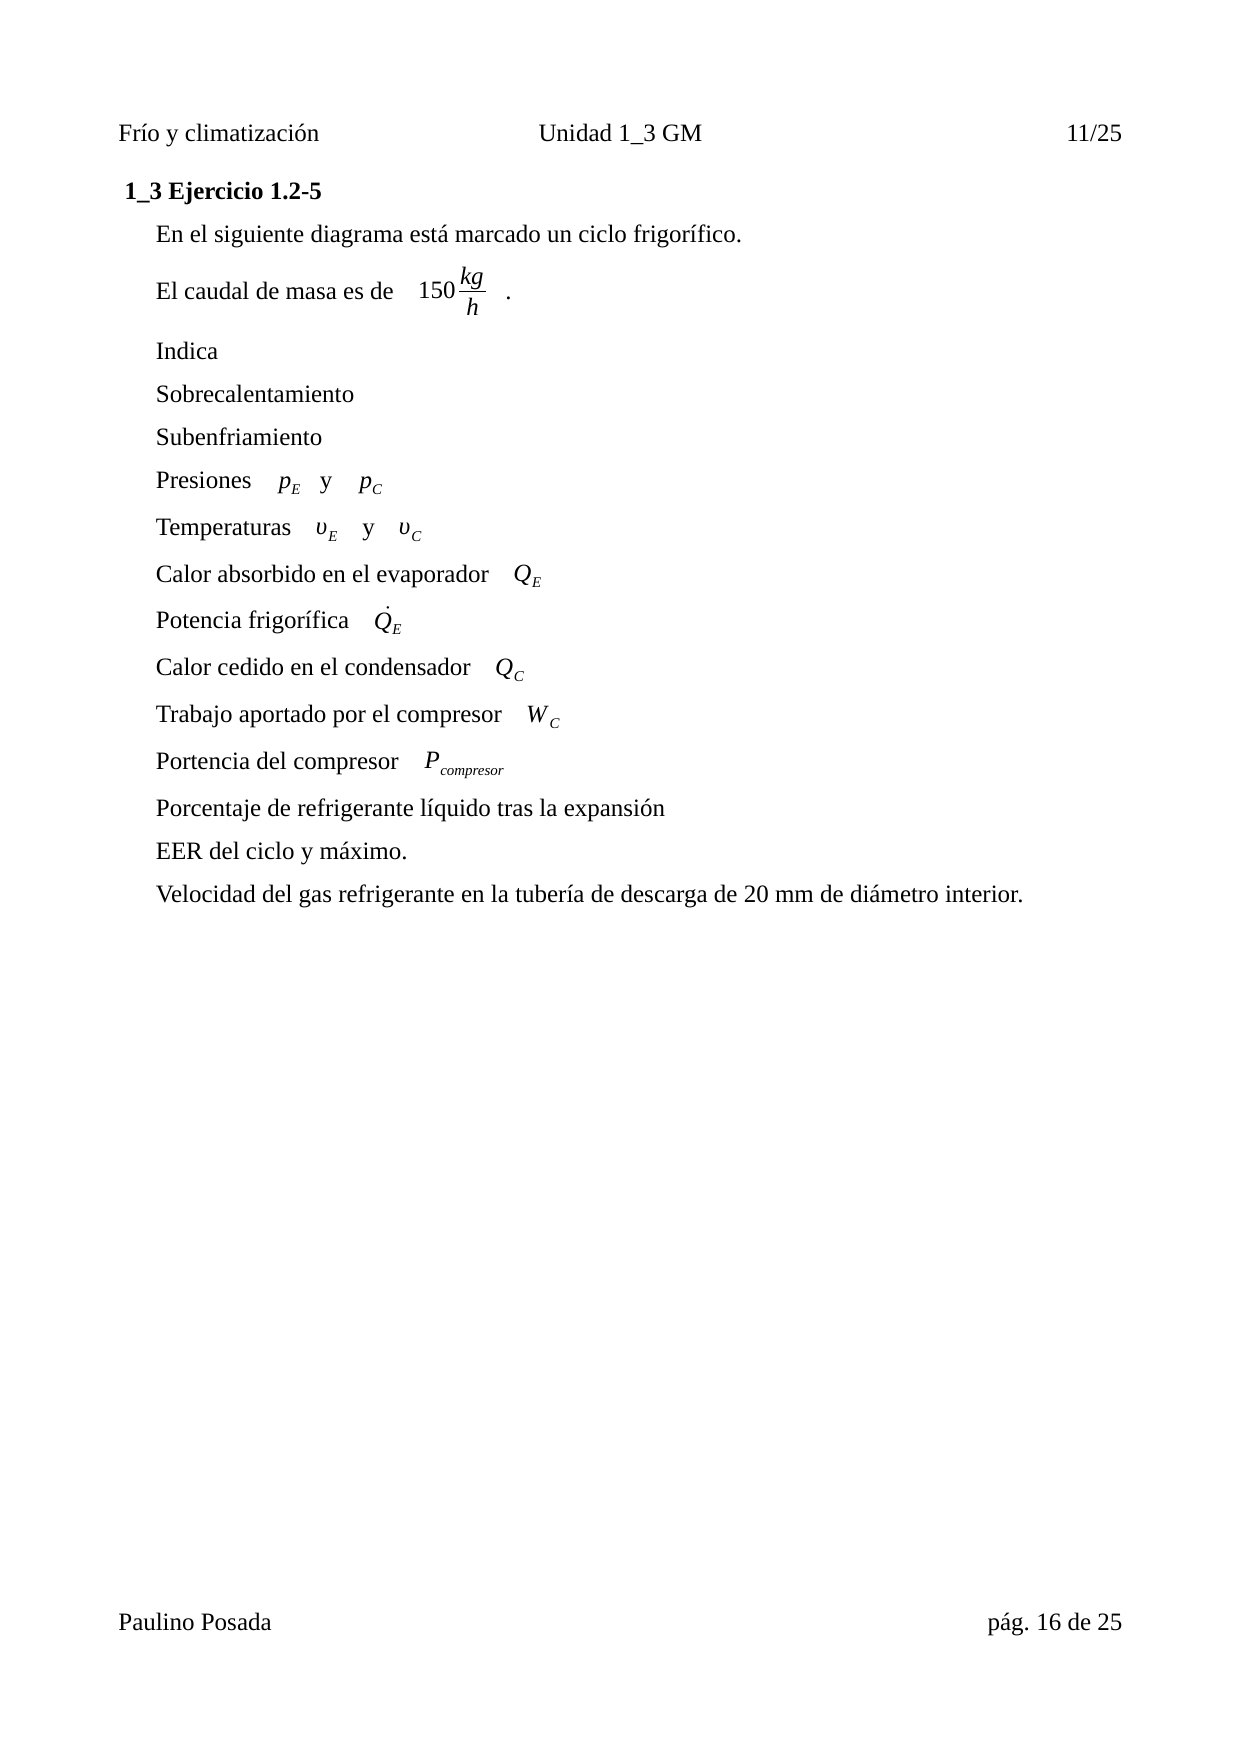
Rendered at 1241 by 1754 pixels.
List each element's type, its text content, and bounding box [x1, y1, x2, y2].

text Portencia del compresor [156, 746, 1122, 778]
text 1_3 Ejercicio 1.2-5 [118, 176, 1122, 205]
text Subenfriamiento [156, 422, 1122, 451]
text Porcentaje de refrigerante líquido tras la expansión [156, 793, 1122, 822]
text Calor cedido en el condensador [156, 652, 1122, 685]
text Potencia frigorífica [156, 606, 1122, 638]
text Presiones y [156, 465, 1122, 498]
text Sobrecalentamiento [156, 379, 1122, 408]
text Velocidad del gas refrigerante en la tubería de descarga de 20 mm de diámetro interior. [156, 879, 1122, 908]
text EER del ciclo y máximo. [156, 836, 1122, 865]
text En el siguiente diagrama está marcado un ciclo frigorífico. [156, 219, 1122, 248]
text Calor absorbido en el evaporador [156, 559, 1122, 591]
text Temperaturas y [156, 512, 1122, 544]
text El caudal de masa es de . [156, 263, 1122, 322]
text Indica [156, 336, 1122, 365]
text Trabajo aportado por el compresor [156, 699, 1122, 732]
